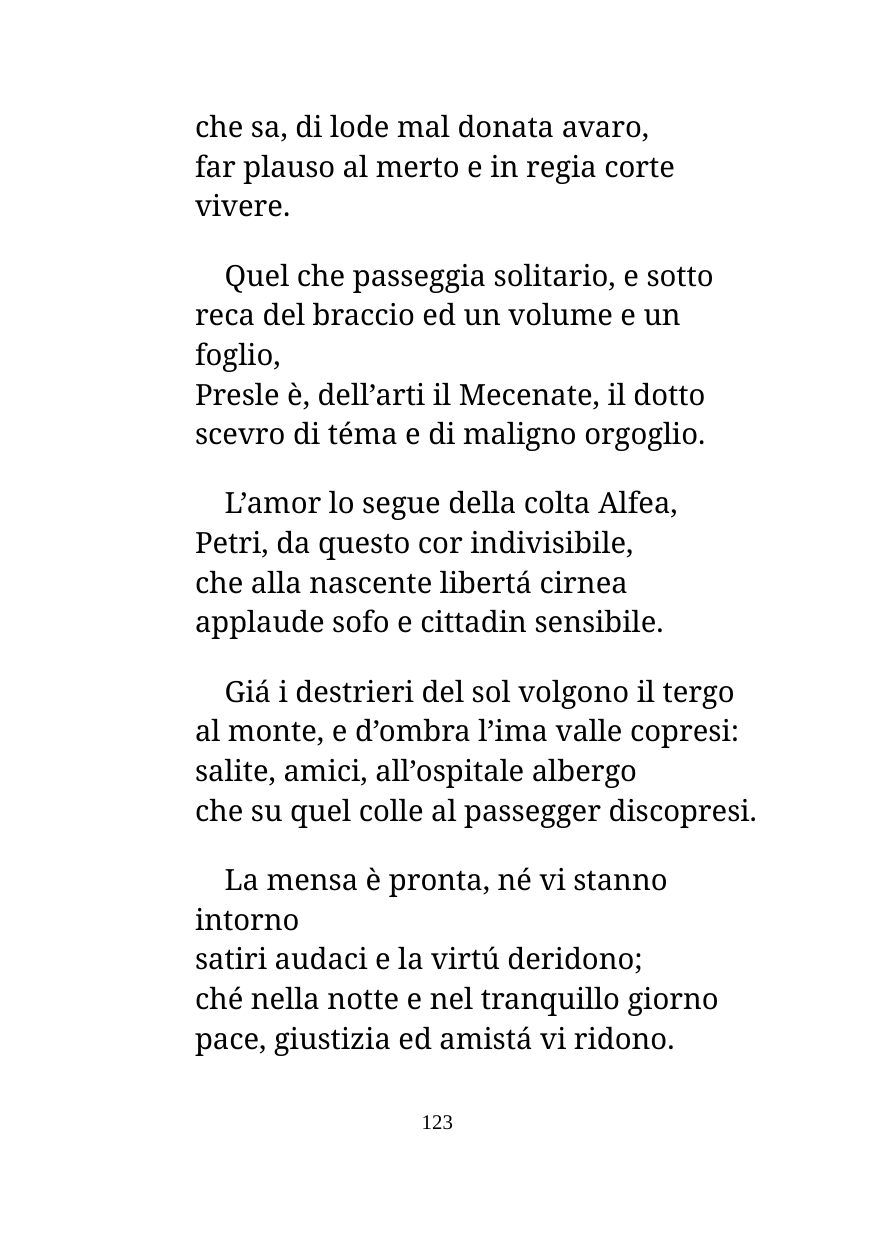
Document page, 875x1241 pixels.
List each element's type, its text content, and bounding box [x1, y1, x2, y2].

text La mensa è pronta, né vi stanno intorno satiri audaci e la virtú deridono; ché nella notte e nel tranquillo giorno pace, giustizia ed amistá vi ridono. [195, 859, 768, 1058]
text che sa, di lode mal donata avaro, far plauso al merto e in regia corte vivere. [195, 106, 768, 225]
text L’amor lo segue della colta Alfea, Petri, da questo cor indivisibile, che alla nascente libertá cirnea applaude sofo e cittadin sensibile. [195, 483, 768, 641]
text Giá i destrieri del sol volgono il tergo al monte, e d’ombra l’ima valle copresi: salite, amici, all’ospitale albergo che su quel colle al passegger discopresi. [195, 671, 768, 830]
text Quel che passeggia solitario, e sotto reca del braccio ed un volume e un foglio, Presle è, dell’arti il Mecenate, il dotto scevro di téma e di maligno orgoglio. [195, 255, 768, 453]
